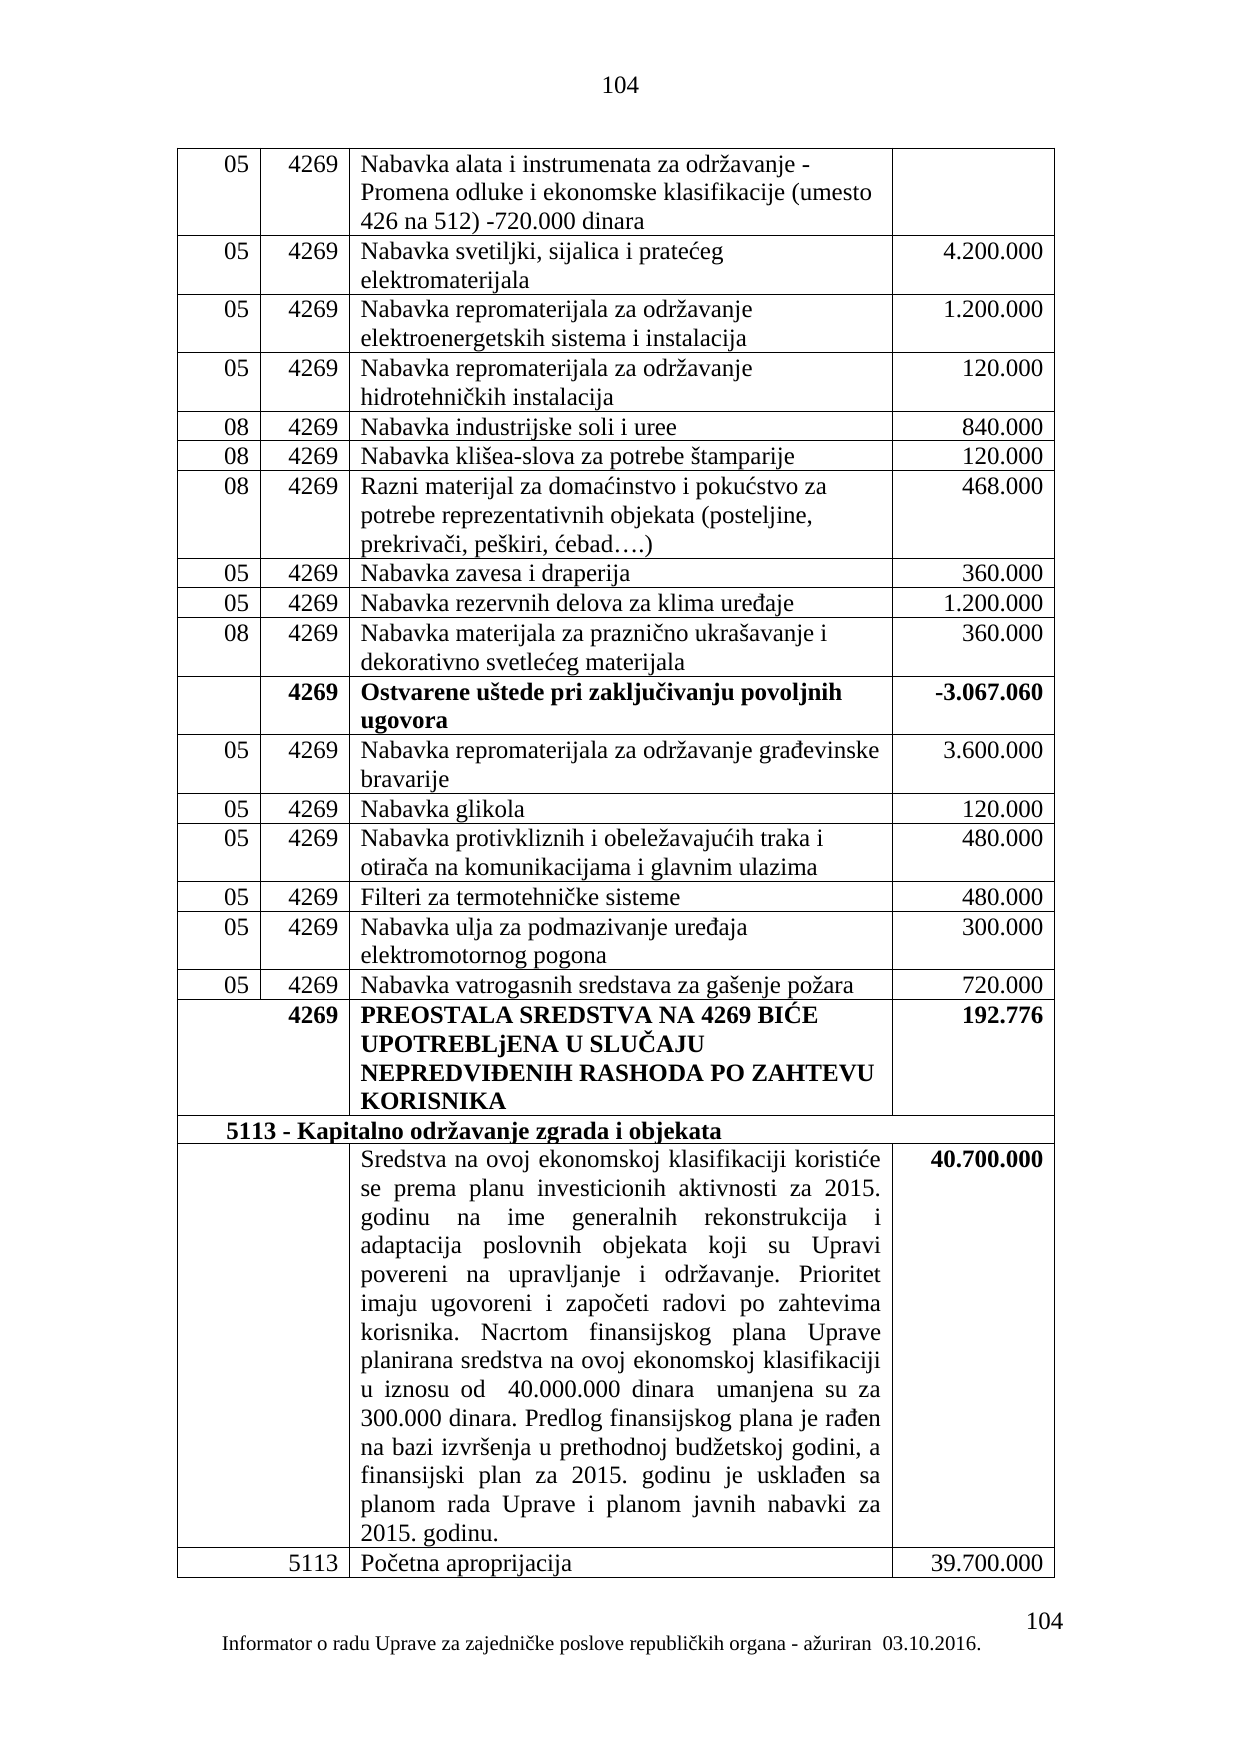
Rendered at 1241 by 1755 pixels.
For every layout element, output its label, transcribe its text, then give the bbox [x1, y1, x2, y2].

table_cell Nabavka svetilјki, sijalica i pratećeg elektromaterijala [350, 236, 892, 293]
table_cell 05 [178, 882, 260, 911]
table_cell 468.000 [893, 471, 1054, 557]
table_cell 4269 [261, 794, 349, 822]
table_cell 05 [178, 735, 260, 793]
table_cell 4269 [261, 441, 349, 470]
table_cell Nabavka vatrogasnih sredstava za gašenje požara [350, 970, 892, 999]
table_cell 08 [178, 618, 260, 676]
table_cell Nabavka materijala za praznično ukrašavanje i dekorativno svetlećeg materijala [350, 618, 892, 676]
table_cell 4269 [261, 677, 349, 734]
table_cell 4269 [261, 912, 349, 969]
table_cell 3.600.000 [893, 735, 1054, 793]
table_cell 4269 [261, 236, 349, 293]
table_cell 360.000 [893, 559, 1054, 587]
table_cell 05 [178, 588, 260, 617]
table_cell 4269 [261, 824, 349, 881]
table_cell Sredstva na ovoj ekonomskoj klasifikaciji koristiće se prema planu investicionih aktivnosti za 2015. godinu na ime generalnih rekonstrukcija i adaptacija poslovnih objekata koji su Upravi povereni na upravlјanje i održavanje. Prioritet imaju ugovoreni i započeti radovi po zahtevima korisnika. Nacrtom finansijskog plana Uprave planirana sredstva na ovoj ekonomskoj klasifikaciji u iznosu od 40.000.000 dinara umanjena su za 300.000 dinara. Predlog finansijskog plana je rađen na bazi izvršenja u prethodnoj budžetskoj godini, a finansijski plan za 2015. godinu je usklađen sa planom rada Uprave i planom javnih nabavki za 2015. godinu. [350, 1144, 892, 1547]
table_cell 05 [178, 353, 260, 411]
table_cell [178, 1144, 349, 1547]
table_cell 4269 [261, 970, 349, 999]
table_cell 300.000 [893, 912, 1054, 969]
table_cell 39.700.000 [893, 1548, 1054, 1577]
table_cell 720.000 [893, 970, 1054, 999]
table_cell 08 [178, 441, 260, 470]
table_cell 4269 [261, 618, 349, 676]
table_cell 5113 [178, 1548, 349, 1577]
table_cell 08 [178, 471, 260, 557]
table_cell 05 [178, 794, 260, 822]
table_cell 360.000 [893, 618, 1054, 676]
table_cell Nabavka repromaterijala za održavanje elektroenergetskih sistema i instalacija [350, 295, 892, 352]
table_cell 4269 [261, 295, 349, 352]
table_cell [893, 149, 1054, 235]
table_cell Nabavka repromaterijala za održavanje hidrotehničkih instalacija [350, 353, 892, 411]
table_cell 05 [178, 295, 260, 352]
table_cell 40.700.000 [893, 1144, 1054, 1547]
table_cell Filteri za termotehničke sisteme [350, 882, 892, 911]
table_cell 840.000 [893, 412, 1054, 440]
table_cell Ostvarene uštede pri zaklјučivanju povolјnih ugovora [350, 677, 892, 734]
table_cell 120.000 [893, 441, 1054, 470]
table_cell 5113 - Kapitalno održavanje zgrada i objekata [178, 1116, 1054, 1143]
table_cell 08 [178, 412, 260, 440]
table_cell 05 [178, 236, 260, 293]
table_cell Nabavka industrijske soli i uree [350, 412, 892, 440]
table_cell 05 [178, 912, 260, 969]
table_cell 4269 [261, 149, 349, 235]
table_cell 480.000 [893, 824, 1054, 881]
table_cell Nabavka repromaterijala za održavanje građevinske bravarije [350, 735, 892, 793]
table_cell 05 [178, 149, 260, 235]
table_cell Nabavka alata i instrumenata za održavanje - Promena odluke i ekonomske klasifikacije (umesto 426 na 512) -720.000 dinara [350, 149, 892, 235]
table_cell 05 [178, 559, 260, 587]
table_cell 05 [178, 970, 260, 999]
table_cell 4269 [261, 882, 349, 911]
table_cell 1.200.000 [893, 295, 1054, 352]
table_cell Nabavka zavesa i draperija [350, 559, 892, 587]
table_cell 192.776 [893, 1000, 1054, 1115]
table_cell PREOSTALA SREDSTVA NA 4269 BIĆE UPOTREBLjENA U SLUČAJU NEPREDVIĐENIH RASHODA PO ZAHTEVU KORISNIKA [350, 1000, 892, 1115]
table_cell 4269 [261, 588, 349, 617]
table_cell 05 [178, 824, 260, 881]
table_cell -3.067.060 [893, 677, 1054, 734]
table_cell 4269 [261, 412, 349, 440]
table_cell Razni materijal za domaćinstvo i pokućstvo za potrebe reprezentativnih objekata (postelјine, prekrivači, peškiri, ćebad….) [350, 471, 892, 557]
table_cell Nabavka glikola [350, 794, 892, 822]
table_cell 120.000 [893, 353, 1054, 411]
table_cell Nabavka protivkliznih i obeležavajućih traka i otirača na komunikacijama i glavnim ulazima [350, 824, 892, 881]
table_cell Nabavka klišea-slova za potrebe štamparije [350, 441, 892, 470]
table_cell 4.200.000 [893, 236, 1054, 293]
table_cell 4269 [261, 471, 349, 557]
table_cell 4269 [178, 1000, 349, 1115]
table_cell Nabavka ulјa za podmazivanje uređaja elektromotornog pogona [350, 912, 892, 969]
table_cell Početna aproprijacija [350, 1548, 892, 1577]
table_cell 4269 [261, 353, 349, 411]
table_cell 120.000 [893, 794, 1054, 822]
table_cell Nabavka rezervnih delova za klima uređaje [350, 588, 892, 617]
table_cell 4269 [261, 735, 349, 793]
table_cell [178, 677, 260, 734]
table_cell 1.200.000 [893, 588, 1054, 617]
table_cell 480.000 [893, 882, 1054, 911]
table_cell 4269 [261, 559, 349, 587]
